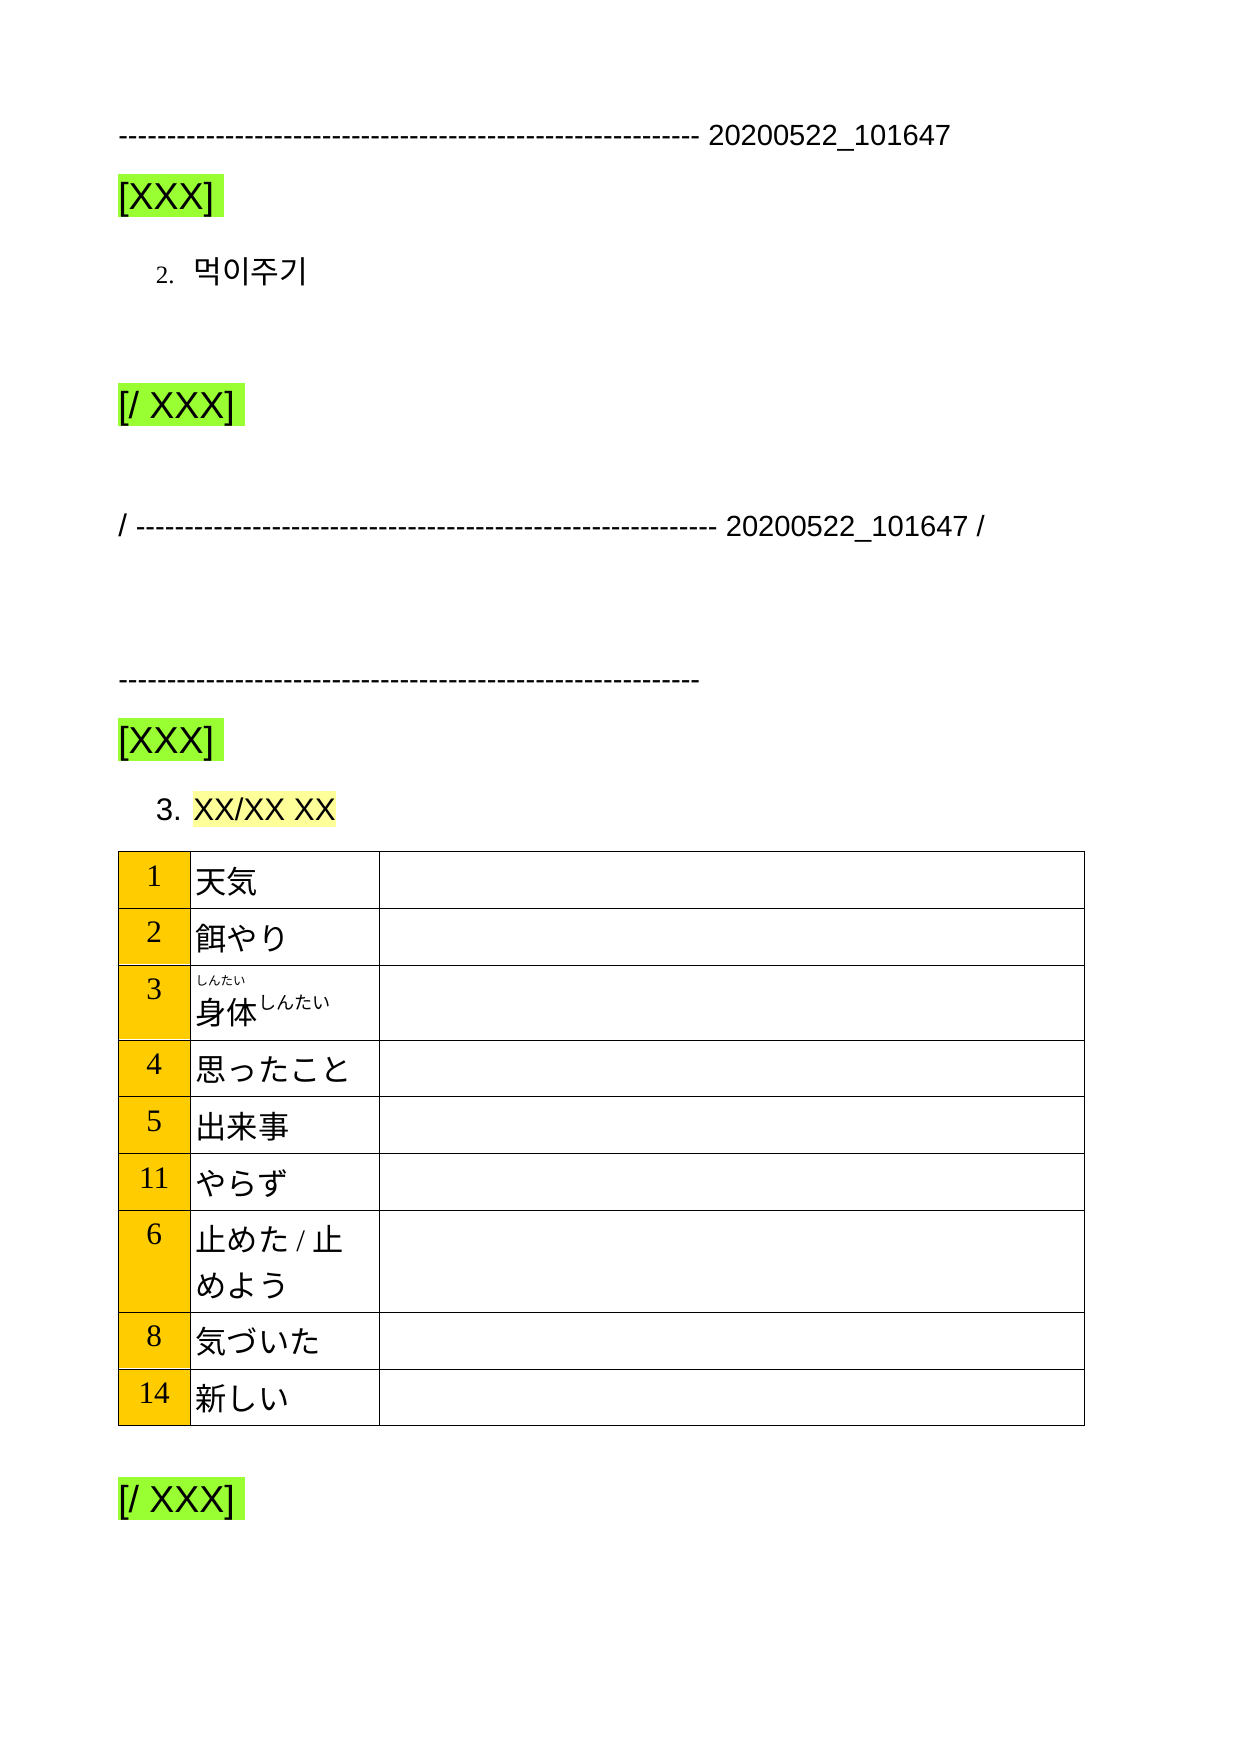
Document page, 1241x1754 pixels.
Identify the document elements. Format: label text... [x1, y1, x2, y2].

table_cell [380, 1097, 1084, 1153]
table_cell 3 [119, 966, 190, 1039]
table_cell 8 [119, 1313, 190, 1368]
table_cell 2 [119, 909, 190, 964]
table_header 1 [119, 852, 190, 908]
table_cell 新しい [191, 1370, 379, 1425]
text ------------------------------------------------------------ 20200522_101647 [118, 118, 1122, 152]
table_cell [380, 1313, 1084, 1368]
table_cell [380, 909, 1084, 964]
text [XXX] [118, 174, 1122, 217]
table_cell 4 [119, 1041, 190, 1096]
table_cell [380, 1211, 1084, 1312]
text / ------------------------------------------------------------ 20200522_101647 / [118, 507, 1122, 543]
table_cell 思ったこと [191, 1041, 379, 1096]
table_cell 止めた / 止めよう [191, 1211, 379, 1312]
table_cell [380, 1370, 1084, 1425]
table_header 天気 [191, 852, 379, 908]
table_header [380, 852, 1084, 908]
table_cell [380, 966, 1084, 1039]
table_cell 身体しんたいしんたい [191, 966, 379, 1039]
table_cell 餌やり [191, 909, 379, 964]
text [/ XXX] [118, 383, 1122, 426]
text [/ XXX] [118, 1477, 1122, 1520]
table_cell 14 [119, 1370, 190, 1425]
table_cell [380, 1154, 1084, 1210]
table_cell 5 [119, 1097, 190, 1153]
list 먹이주기 [156, 247, 1122, 292]
text ------------------------------------------------------------ [118, 662, 1122, 696]
table_cell 6 [119, 1211, 190, 1312]
table_cell 11 [119, 1154, 190, 1210]
text [XXX] [118, 718, 1122, 761]
table_cell 出来事 [191, 1097, 379, 1153]
table_cell [380, 1041, 1084, 1096]
list XX/XX XX [156, 791, 1122, 827]
table_cell やらず [191, 1154, 379, 1210]
table_cell 気づいた [191, 1313, 379, 1368]
